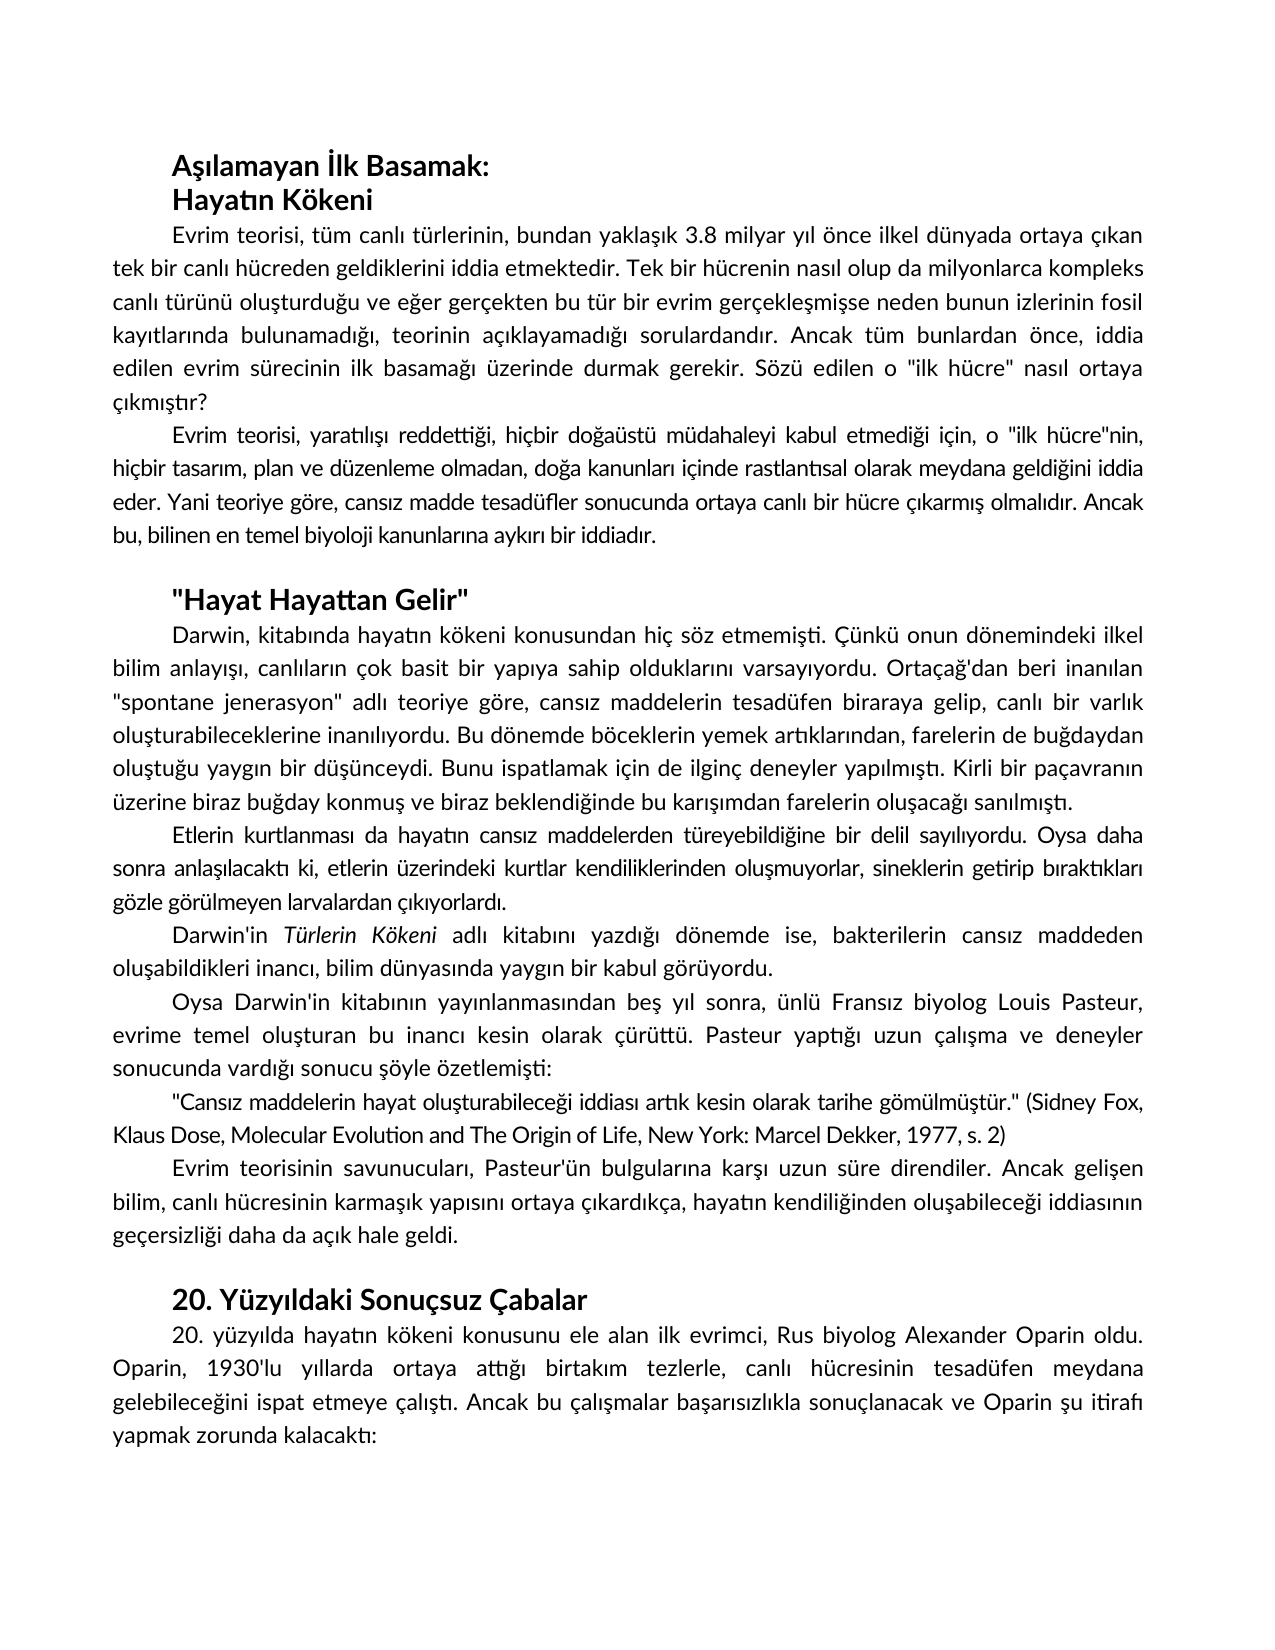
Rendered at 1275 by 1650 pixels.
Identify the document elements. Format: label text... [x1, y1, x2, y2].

text 20. Yüzyıldaki Sonuçsuz Çabalar [112, 1283, 1145, 1317]
text 20. yüzyılda hayatın kökeni konusunu ele alan ilk evrimci, Rus biyolog Alexander Oparin oldu. Oparin, 1930'lu yıllarda ortaya attığı birtakım tezlerle, canlı hücresinin tesadüfen meydana gelebileceğini ispat etmeye çalıştı. Ancak bu çalışmalar başarısızlıkla sonuçlanacak ve Oparin şu itirafı yapmak zorunda kalacaktı: [112, 1317, 1145, 1450]
text Aşılamayan İlk Basamak: [112, 150, 1145, 183]
text Darwin, kitabında hayatın kökeni konusundan hiç söz etmemişti. Çünkü onun dönemindeki ilkel bilim anlayışı, canlıların çok basit bir yapıya sahip olduklarını varsayıyordu. Ortaçağ'dan beri inanılan "spontane jenerasyon" adlı teoriye göre, cansız maddelerin tesadüfen biraraya gelip, canlı bir varlık oluşturabileceklerine inanılıyordu. Bu dönemde böceklerin yemek artıklarından, farelerin de buğdaydan oluştuğu yaygın bir düşünceydi. Bunu ispatlamak için de ilginç deneyler yapılmıştı. Kirli bir paçavranın üzerine biraz buğday konmuş ve biraz beklendiğinde bu karışımdan farelerin oluşacağı sanılmıştı. [112, 617, 1145, 817]
text Evrim teorisinin savunucuları, Pasteur'ün bulgularına karşı uzun süre direndiler. Ancak gelişen bilim, canlı hücresinin karmaşık yapısını ortaya çıkardıkça, hayatın kendiliğinden oluşabileceği iddiasının geçersizliği daha da açık hale geldi. [112, 1150, 1145, 1250]
text Darwin'in Türlerin Kökeni adlı kitabını yazdığı dönemde ise, bakterilerin cansız maddeden oluşabildikleri inancı, bilim dünyasında yaygın bir kabul görüyordu. [112, 917, 1145, 983]
text Evrim teorisi, tüm canlı türlerinin, bundan yaklaşık 3.8 milyar yıl önce ilkel dünyada ortaya çıkan tek bir canlı hücreden geldiklerini iddia etmektedir. Tek bir hücrenin nasıl olup da milyonlarca kompleks canlı türünü oluşturduğu ve eğer gerçekten bu tür bir evrim gerçekleşmişse neden bunun izlerinin fosil kayıtlarında bulunamadığı, teorinin açıklayamadığı sorulardandır. Ancak tüm bunlardan önce, iddia edilen evrim sürecinin ilk basamağı üzerinde durmak gerekir. Sözü edilen o "ilk hücre" nasıl ortaya çıkmıştır? [112, 217, 1145, 417]
text "Cansız maddelerin hayat oluşturabileceği iddiası artık kesin olarak tarihe gömülmüştür." (Sidney Fox, Klaus Dose, Molecular Evolution and The Origin of Life, New York: Marcel Dekker, 1977, s. 2) [112, 1083, 1145, 1150]
text Oysa Darwin'in kitabının yayınlanmasından beş yıl sonra, ünlü Fransız biyolog Louis Pasteur, evrime temel oluşturan bu inancı kesin olarak çürüttü. Pasteur yaptığı uzun çalışma ve deneyler sonucunda vardığı sonucu şöyle özetlemişti: [112, 983, 1145, 1083]
text "Hayat Hayattan Gelir" [112, 583, 1145, 617]
text Hayatın Kökeni [112, 183, 1145, 217]
text Evrim teorisi, yaratılışı reddettiği, hiçbir doğaüstü müdahaleyi kabul etmediği için, o "ilk hücre"nin, hiçbir tasarım, plan ve düzenleme olmadan, doğa kanunları içinde rastlantısal olarak meydana geldiğini iddia eder. Yani teoriye göre, cansız madde tesadüfler sonucunda ortaya canlı bir hücre çıkarmış olmalıdır. Ancak bu, bilinen en temel biyoloji kanunlarına aykırı bir iddiadır. [112, 417, 1145, 550]
text Etlerin kurtlanması da hayatın cansız maddelerden türeyebildiğine bir delil sayılıyordu. Oysa daha sonra anlaşılacaktı ki, etlerin üzerindeki kurtlar kendiliklerinden oluşmuyorlar, sineklerin getirip bıraktıkları gözle görülmeyen larvalardan çıkıyorlardı. [112, 817, 1145, 917]
